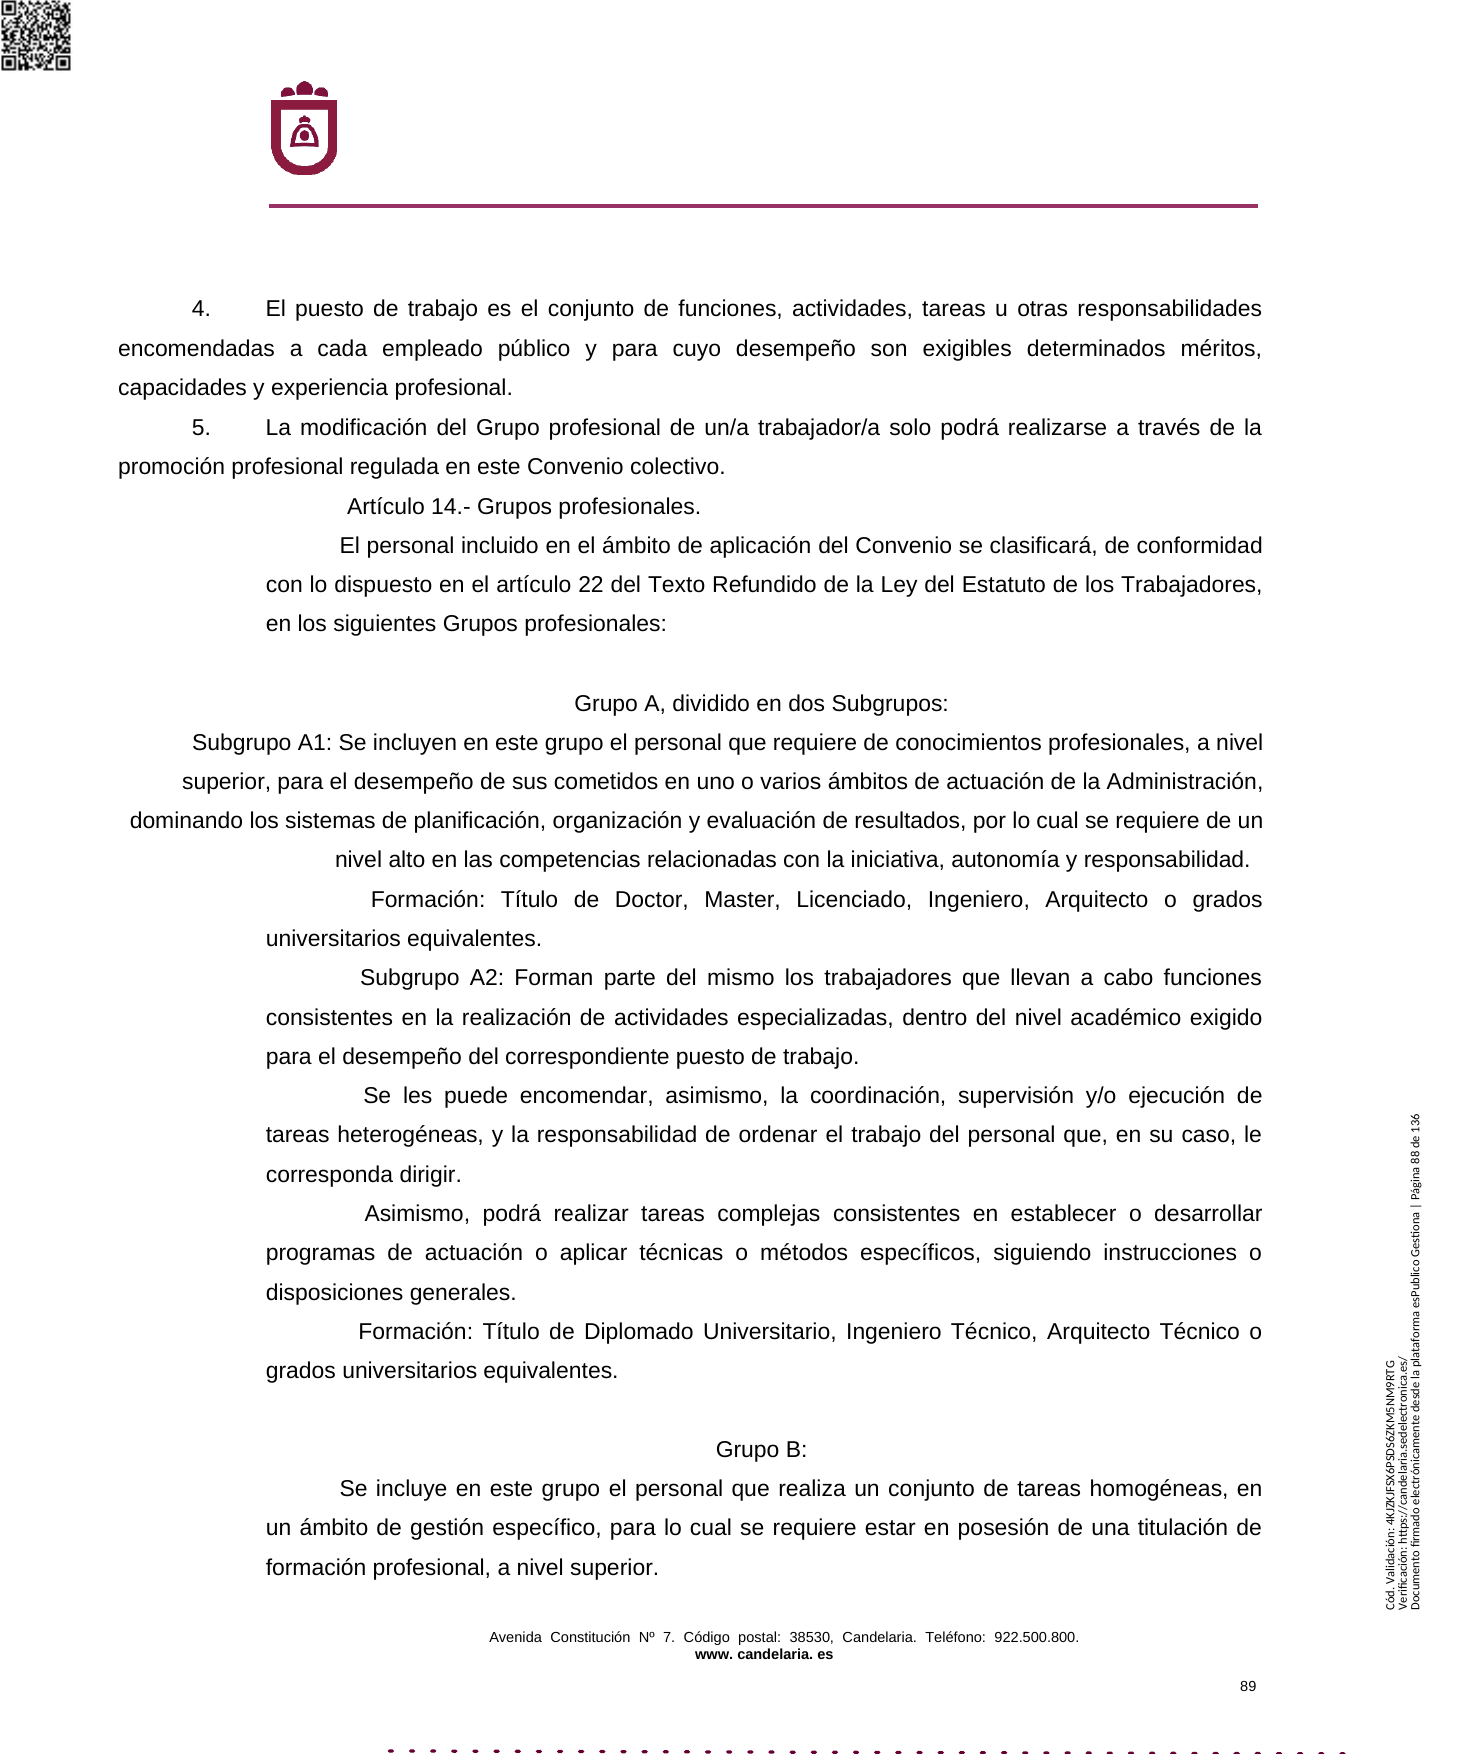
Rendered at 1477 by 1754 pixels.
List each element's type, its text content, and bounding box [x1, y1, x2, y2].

text Formación: Título de Diplomado Universitario, Ingeniero Técnico, Arquitecto Técnico o grados universitarios equivalentes. [266, 1318, 1263, 1383]
text Grupo B: [260, 1436, 1269, 1462]
text Asimismo, podrá realizar tareas complejas consistentes en establecer o desarrollar programas de actuación o aplicar técnicas o métodos específicos, siguiendo instrucciones o disposiciones generales. [266, 1200, 1263, 1305]
text Formación: Título de Doctor, Master, Licenciado, Ingeniero, Arquitecto o grados universitarios equivalentes. [266, 886, 1263, 951]
text Artículo 14.- Grupos profesionales. [341, 493, 1263, 519]
text El personal incluido en el ámbito de aplicación del Convenio se clasificará, de conformidad con lo dispuesto en el artículo 22 del Texto Refundido de la Ley del Estatuto de los Trabajadores, en los siguientes Grupos profesionales: [266, 532, 1263, 636]
text Subgrupo A2: Forman parte del mismo los trabajadores que llevan a cabo funciones consistentes en la realización de actividades especializadas, dentro del nivel académico exigido para el desempeño del correspondiente puesto de trabajo. [266, 964, 1263, 1069]
text Grupo A, dividido en dos Subgrupos: [260, 690, 1269, 716]
list La modificación del Grupo profesional de un/a trabajador/a solo podrá realizarse a través de la promoción profesional regulada en este Convenio colectivo. [118, 414, 1263, 479]
text Se les puede encomendar, asimismo, la coordinación, supervisión y/o ejecución de tareas heterogéneas, y la responsabilidad de ordenar el trabajo del personal que, en su caso, le corresponda dirigir. [266, 1082, 1263, 1187]
list El puesto de trabajo es el conjunto de funciones, actividades, tareas u otras responsabilidades encomendadas a cada empleado público y para cuyo desempeño son exigibles determinados méritos, capacidades y experiencia profesional. [118, 295, 1263, 401]
text Subgrupo A1: Se incluyen en este grupo el personal que requiere de conocimientos profesionales, a nivel superior, para el desempeño de sus cometidos en uno o varios ámbitos de actuación de la Administración, dominando los sistemas de planificación, organización y evaluación de resultados, por lo cual se requiere de un nivel alto en las competencias relacionadas con la iniciativa, autonomía y responsabilidad. [118, 729, 1263, 873]
text Se incluye en este grupo el personal que realiza un conjunto de tareas homogéneas, en un ámbito de gestión específico, para lo cual se requiere estar en posesión de una titulación de formación profesional, a nivel superior. [266, 1475, 1263, 1580]
